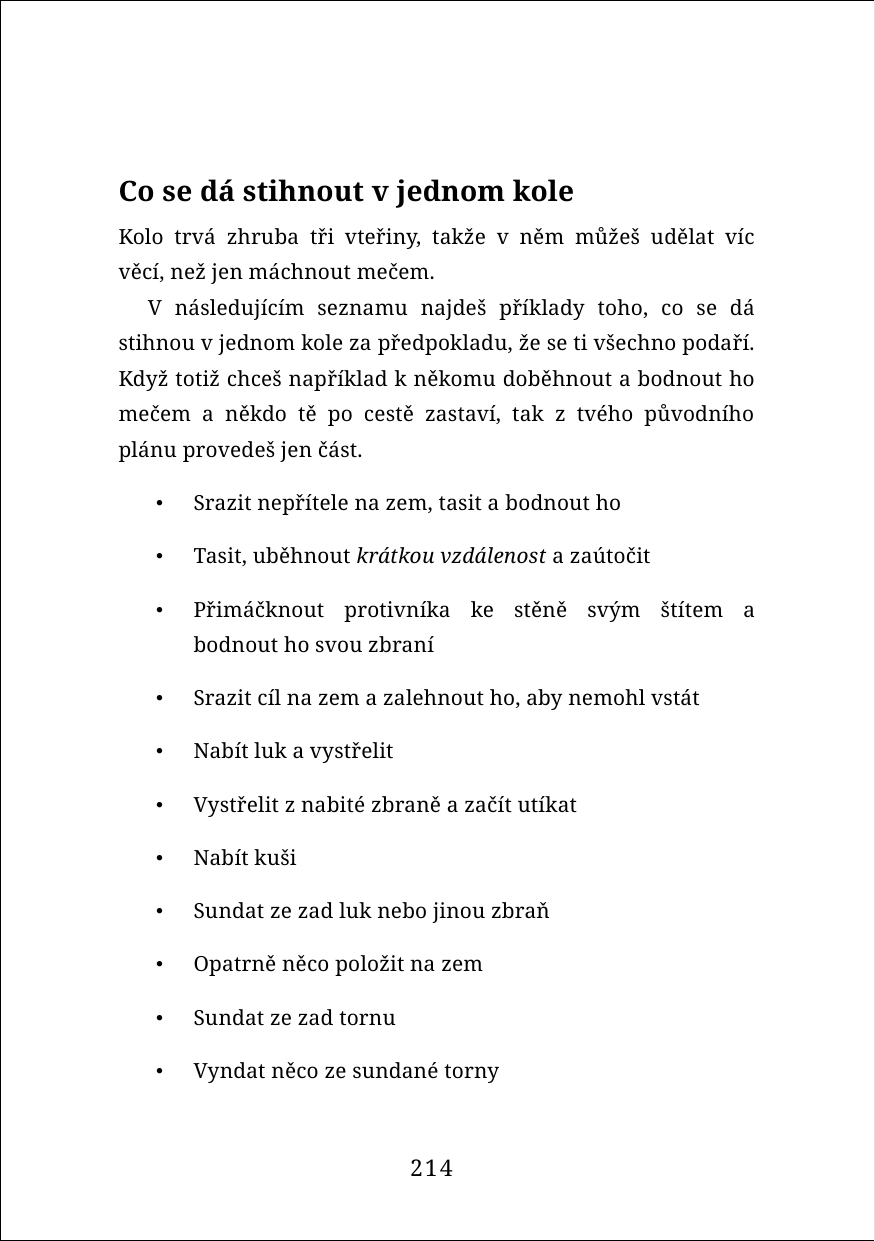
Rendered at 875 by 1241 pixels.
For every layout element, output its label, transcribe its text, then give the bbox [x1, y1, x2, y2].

list Srazit nepřítele na zem, tasit a bodnout ho [156, 488, 756, 517]
list Srazit cíl na zem a zalehnout ho, aby nemohl vstát [156, 683, 756, 712]
list Přimáčknout protivníka ke stěně svým štítem a bodnout ho svou zbraní [156, 595, 756, 659]
list Vystřelit z nabité zbraně a začít utíkat [156, 790, 756, 818]
list Vyndat něco ze sundané torny [156, 1056, 756, 1084]
list Nabít luk a vystřelit [156, 737, 756, 765]
text Kolo trvá zhruba tři vteřiny, takže v něm můžeš udělat víc věcí, než jen máchnout mečem. V následujícím seznamu najdeš příklady toho, co se dá stihnou v jednom kole za předpokladu, že se ti všechno podaří. Když totiž chceš například k někomu doběhnout a bodnout ho mečem a někdo tě po cestě zastaví, tak z tvého původního plánu provedeš jen část. [118, 222, 756, 463]
list Sundat ze zad luk nebo jinou zbraň [156, 896, 756, 925]
list Opatrně něco položit na zem [156, 949, 756, 978]
subtitle Co se dá stihnout v jednom kole [118, 172, 756, 210]
list Nabít kuši [156, 843, 756, 872]
list Tasit, uběhnout krátkou vzdálenost a zaútočit [156, 541, 756, 570]
list Sundat ze zad tornu [156, 1003, 756, 1031]
